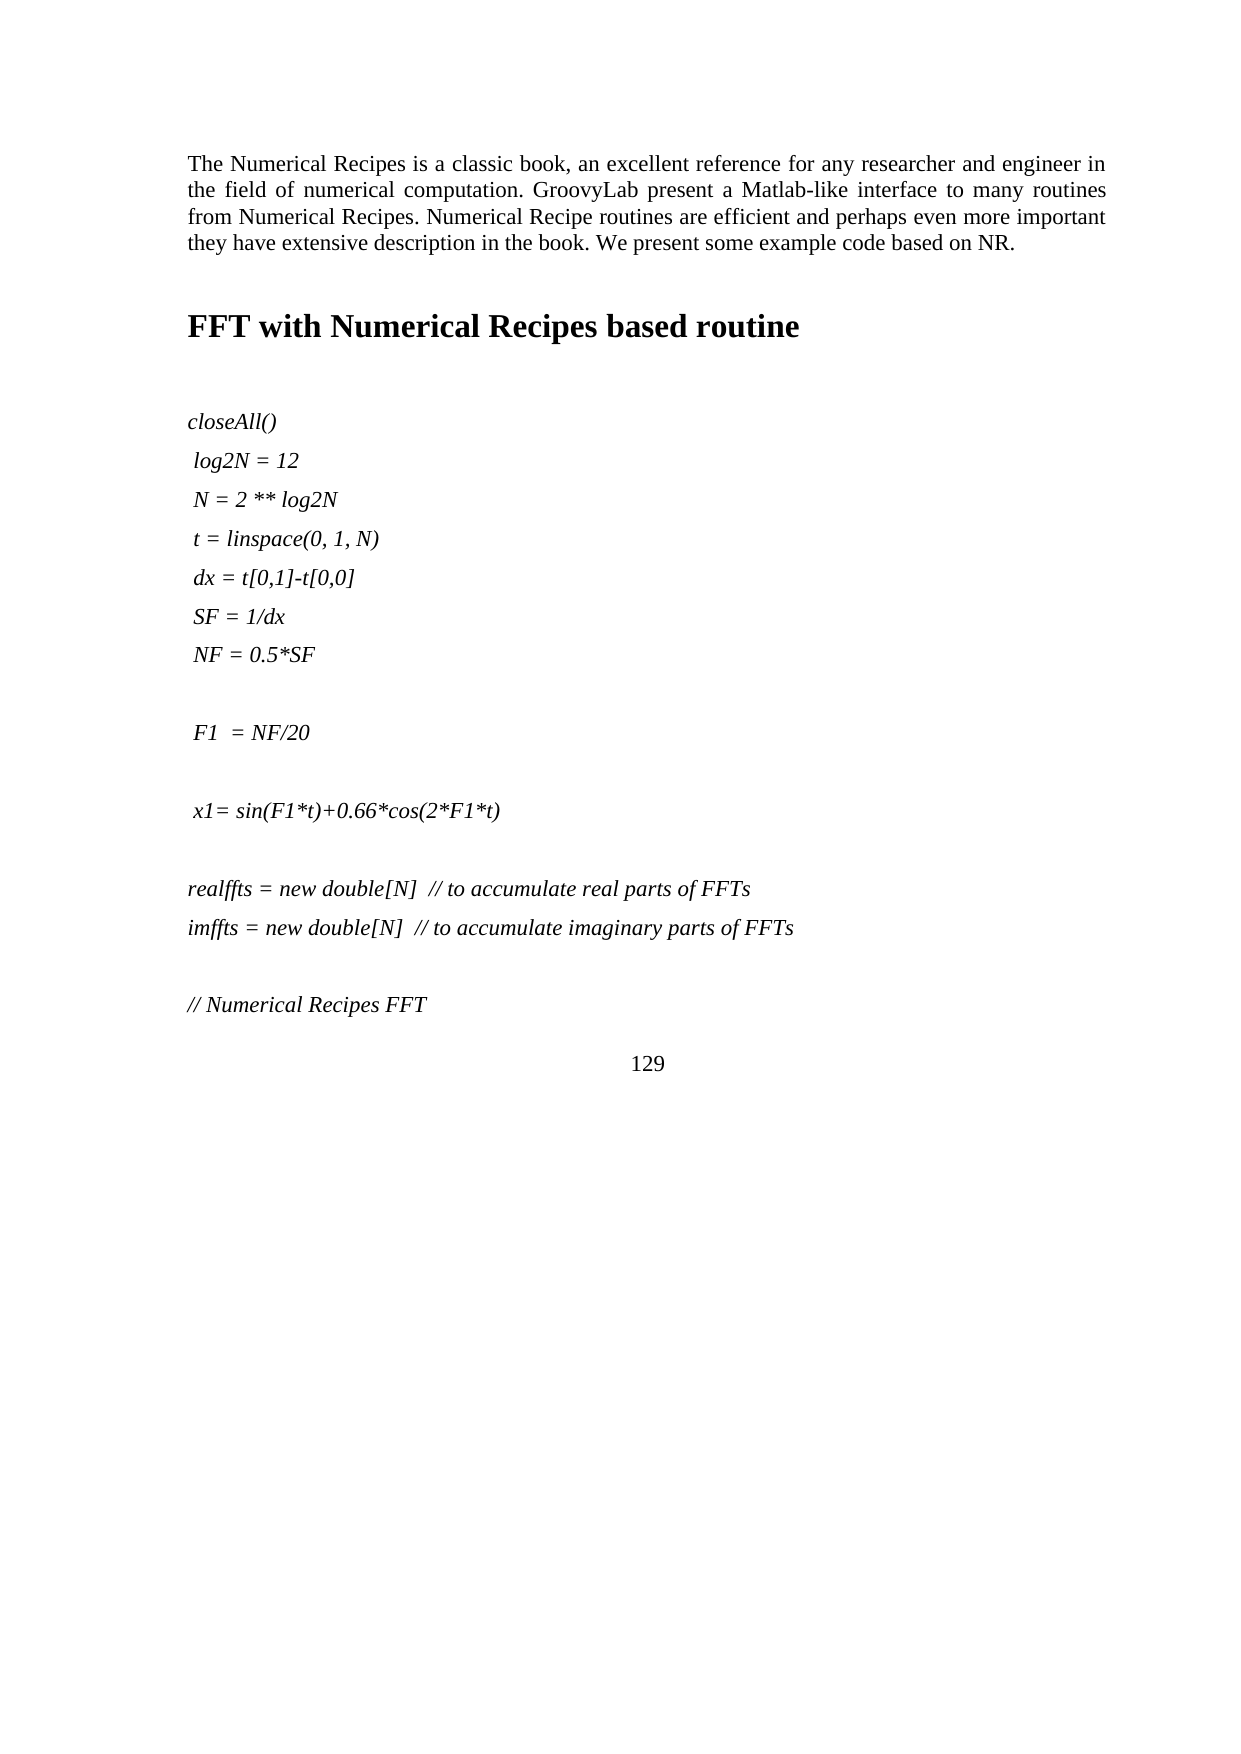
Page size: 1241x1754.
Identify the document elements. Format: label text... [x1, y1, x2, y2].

text realffts = new double[N] // to accumulate real parts of FFTs [187, 875, 1108, 901]
text F1 = NF/20 [187, 719, 1108, 746]
text log2N = 12 [187, 447, 1108, 474]
text // Numerical Recipes FFT [187, 991, 1108, 1018]
text closeAll() [187, 408, 1108, 435]
text N = 2 ** log2N [187, 486, 1108, 512]
text SF = 1/dx [187, 603, 1108, 629]
text FFT with Numerical Recipes based routine [187, 307, 1108, 345]
text The Numerical Recipes is a classic book, an excellent reference for any researcher and engineer in the field of numerical computation. GroovyLab present a Matlab-like interface to many routines from Numerical Recipes. Numerical Recipe routines are efficient and perhaps even more important they have extensive description in the book. We present some example code based on NR. [187, 150, 1108, 255]
text x1= sin(F1*t)+0.66*cos(2*F1*t) [187, 797, 1108, 823]
text NF = 0.5*SF [187, 642, 1108, 668]
text imffts = new double[N] // to accumulate imaginary parts of FFTs [187, 913, 1108, 940]
text t = linspace(0, 1, N) [187, 525, 1108, 551]
text dx = t[0,1]-t[0,0] [187, 564, 1108, 590]
